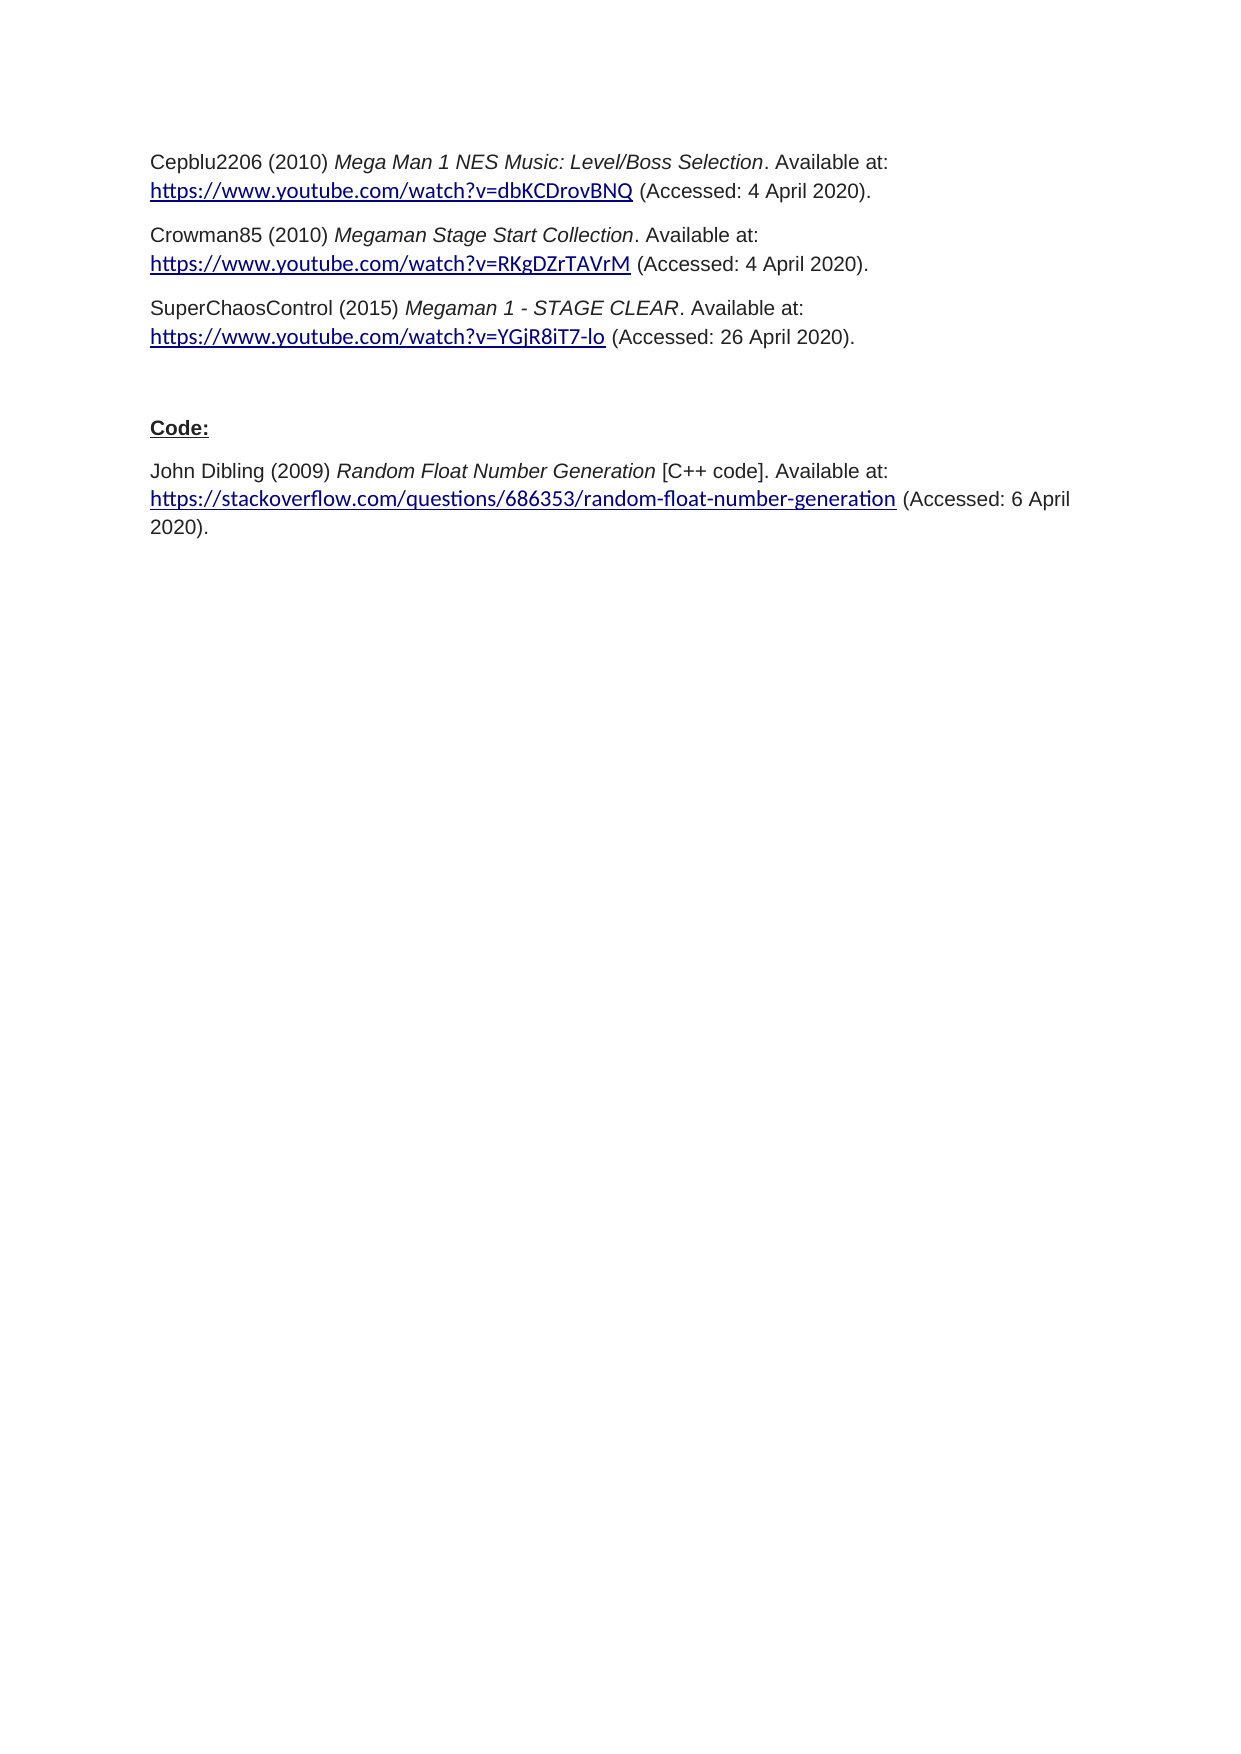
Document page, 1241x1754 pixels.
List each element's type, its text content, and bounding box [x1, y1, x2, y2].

text Crowman85 (2010) Megaman Stage Start Collection. Available at: https://www.youtube.com/watch?v=RKgDZrTAVrM (Accessed: 4 April 2020). [150, 223, 1090, 277]
text Cepblu2206 (2010) Mega Man 1 NES Music: Level/Boss Selection. Available at: https://www.youtube.com/watch?v=dbKCDrovBNQ (Accessed: 4 April 2020). [150, 150, 1090, 204]
text SuperChaosControl (2015) Megaman 1 - STAGE CLEAR. Available at: https://www.youtube.com/watch?v=YGjR8iT7-lo (Accessed: 26 April 2020). [150, 296, 1090, 350]
text Code: [150, 416, 1090, 440]
text John Dibling (2009) Random Float Number Generation [C++ code]. Available at: https://stackoverflow.com/questions/686353/random-float-number-generation (Accessed: 6 April 2020). [150, 458, 1090, 538]
